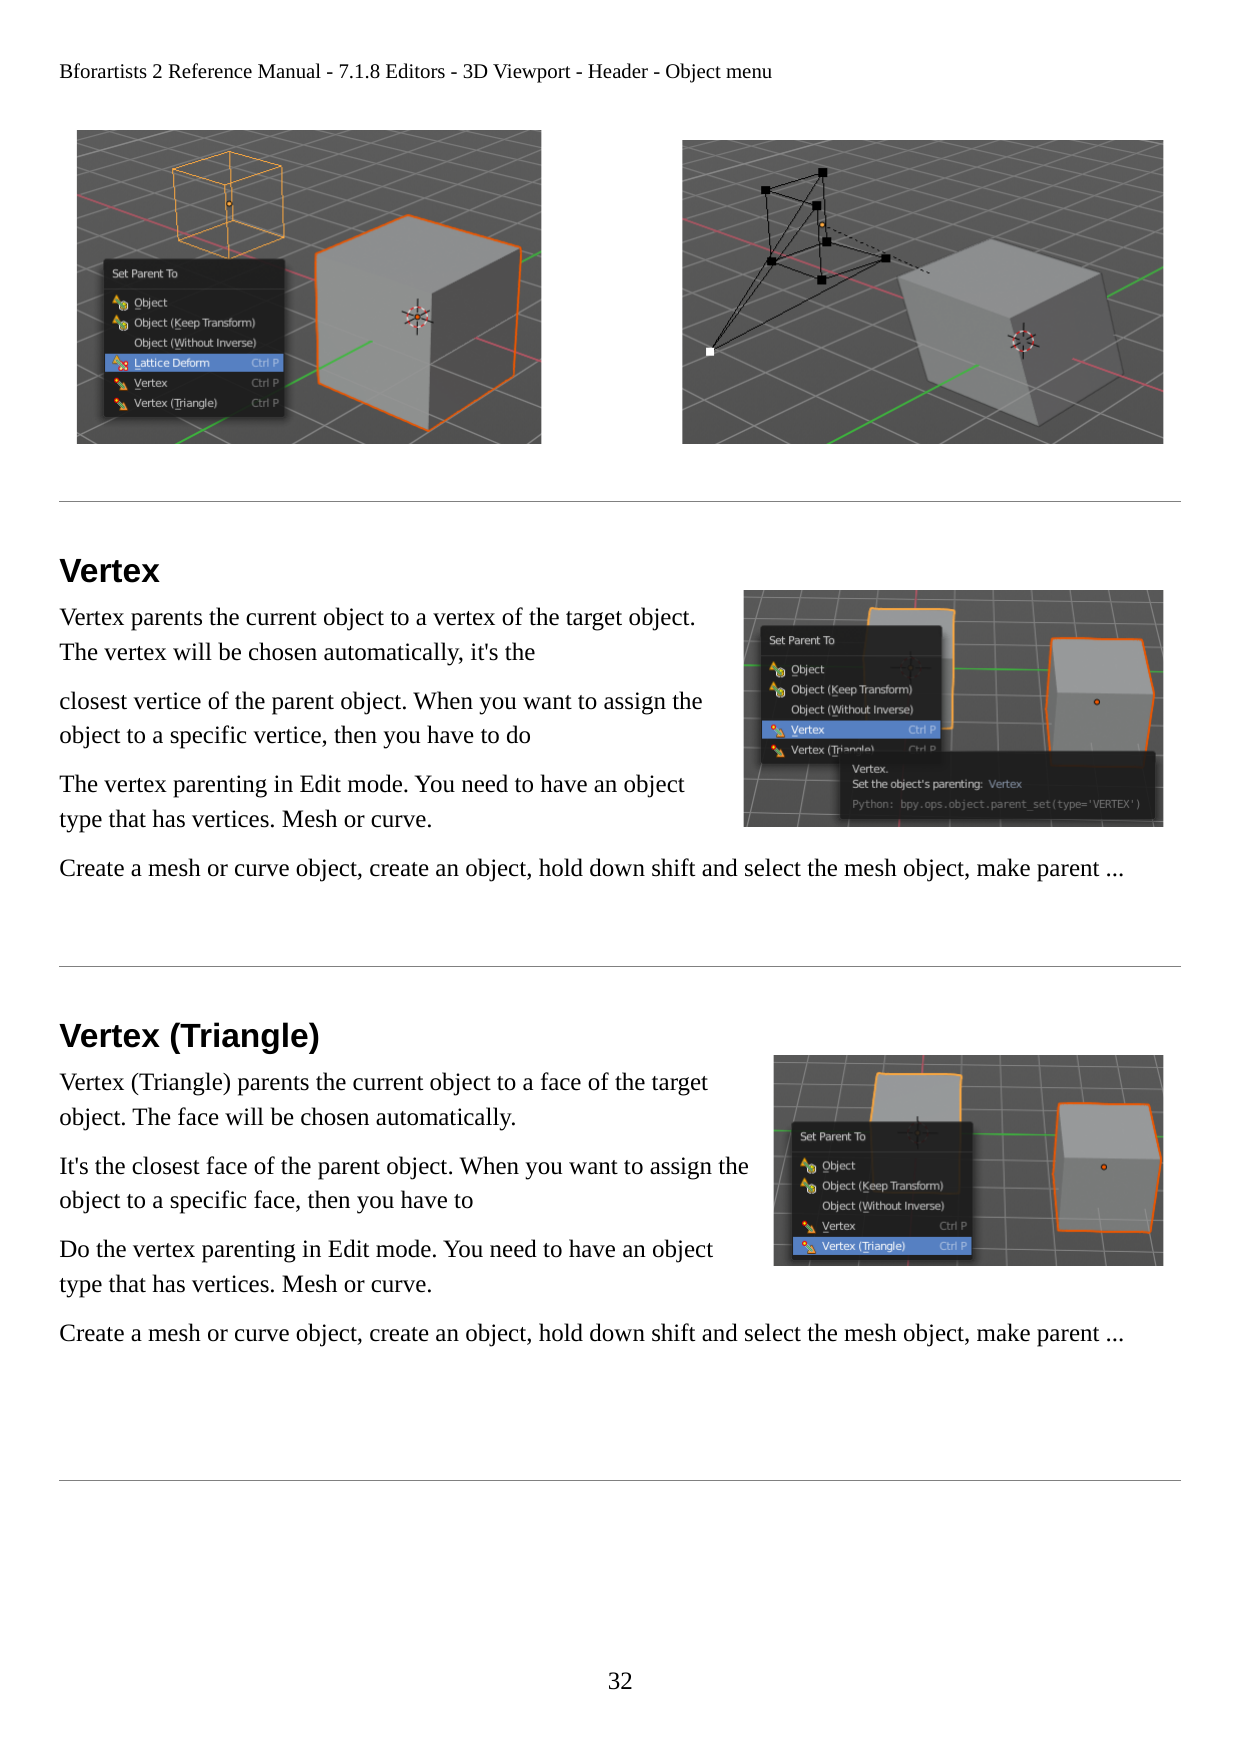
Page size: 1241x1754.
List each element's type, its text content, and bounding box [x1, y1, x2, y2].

text Do the vertex parenting in Edit mode. You need to have an object type that has vertices. Mesh or curve. [59, 1234, 1181, 1298]
text The vertex parenting in Edit mode. You need to have an object type that has vertices. Mesh or curve. [59, 769, 1181, 833]
picture [682, 140, 1164, 444]
text Create a mesh or curve object, create an object, hold down shift and select the mesh object, make parent ... [59, 853, 1181, 882]
text It's the closest face of the parent object. When you want to assign the object to a specific face, then you have to [59, 1151, 773, 1214]
text closest vertice of the parent object. When you want to assign the object to a specific vertice, then you have to do [59, 686, 743, 749]
picture [76, 130, 542, 444]
picture [773, 1055, 1164, 1266]
subtitle Vertex [59, 551, 1181, 590]
text Vertex parents the current object to a vertex of the target object. The vertex will be chosen automatically, it's the [59, 602, 743, 666]
text Vertex (Triangle) parents the current object to a face of the target object. The face will be chosen automatically. [59, 1067, 773, 1131]
text Create a mesh or curve object, create an object, hold down shift and select the mesh object, make parent ... [59, 1318, 1181, 1347]
picture [743, 590, 1164, 827]
subtitle Vertex (Triangle) [59, 1016, 1181, 1055]
